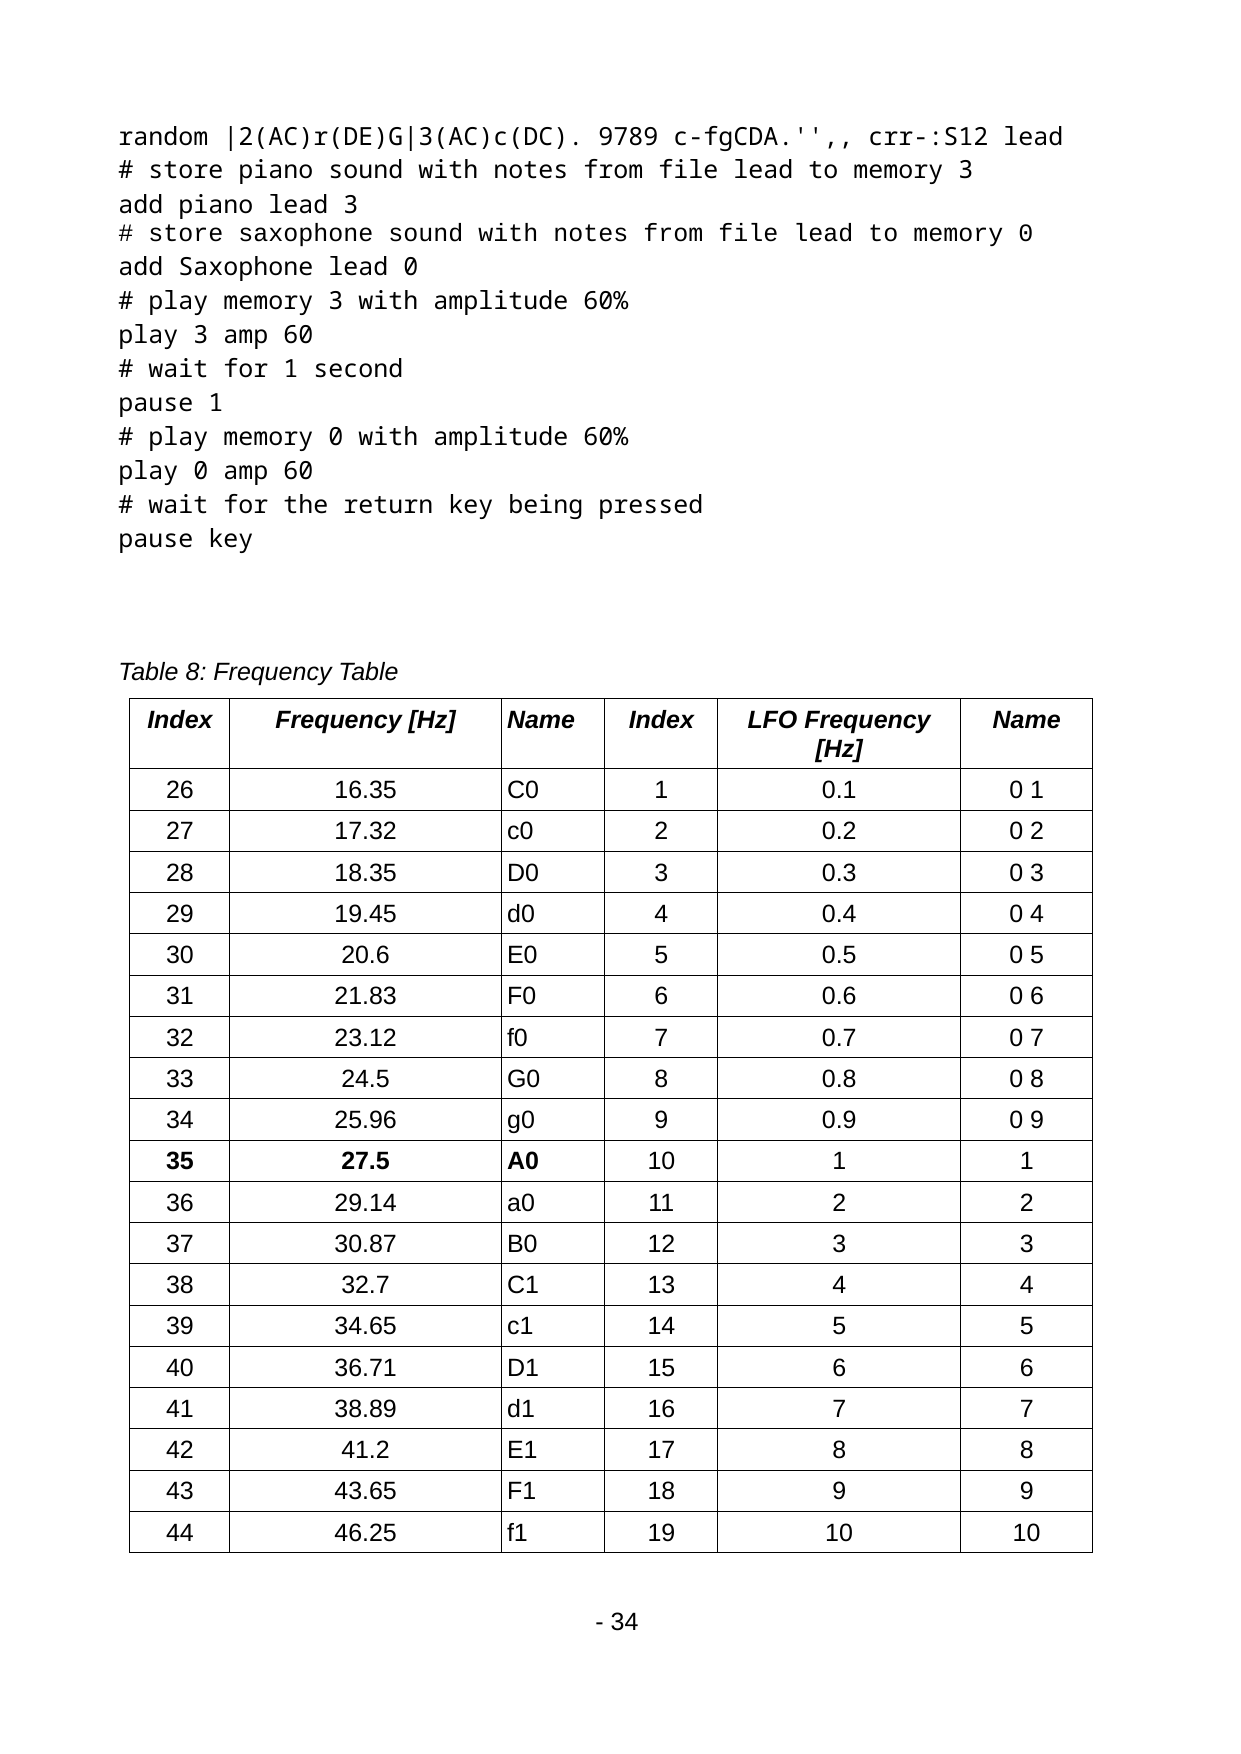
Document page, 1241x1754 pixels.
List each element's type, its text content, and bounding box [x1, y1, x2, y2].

table_cell 10 [961, 1512, 1092, 1552]
table_cell 0.6 [718, 976, 960, 1016]
table_cell 40 [130, 1347, 229, 1387]
table_cell 0.3 [718, 852, 960, 892]
table_cell 6 [961, 1347, 1092, 1387]
table_cell 3 [718, 1223, 960, 1263]
table_cell 0.1 [718, 769, 960, 809]
table_cell 39 [130, 1306, 229, 1346]
table_cell 41.2 [230, 1429, 501, 1469]
table_cell 8 [718, 1429, 960, 1469]
table_cell 19.45 [230, 893, 501, 933]
table_cell f1 [502, 1512, 604, 1552]
table_cell 34.65 [230, 1306, 501, 1346]
table_cell 7 [718, 1388, 960, 1428]
text play 0 amp 60 [118, 453, 1122, 487]
table_cell 2 [718, 1182, 960, 1222]
table_cell d0 [502, 893, 604, 933]
table_cell E0 [502, 934, 604, 974]
table_cell 0 5 [961, 934, 1092, 974]
table_cell 4 [961, 1264, 1092, 1304]
table_cell 28 [130, 852, 229, 892]
text play 3 amp 60 [118, 317, 1122, 351]
table_cell 33 [130, 1058, 229, 1098]
table_cell 46.25 [230, 1512, 501, 1552]
table_cell 26 [130, 769, 229, 809]
table_cell 2 [605, 811, 717, 851]
table_cell 5 [605, 934, 717, 974]
table_cell 24.5 [230, 1058, 501, 1098]
table_cell D1 [502, 1347, 604, 1387]
table_cell 9 [718, 1471, 960, 1511]
table_cell 0.4 [718, 893, 960, 933]
table_cell d1 [502, 1388, 604, 1428]
table_cell 31 [130, 976, 229, 1016]
table_cell 0 6 [961, 976, 1092, 1016]
table_cell 11 [605, 1182, 717, 1222]
table_cell 1 [961, 1141, 1092, 1181]
text random |2(AC)r(DE)G|3(AC)c(DC). 9789 c-fgCDA.'',, crr-:S12 lead [118, 118, 1122, 152]
table_cell F0 [502, 976, 604, 1016]
table_cell a0 [502, 1182, 604, 1222]
table_cell 18 [605, 1471, 717, 1511]
table_cell 37 [130, 1223, 229, 1263]
table_cell 17.32 [230, 811, 501, 851]
table_cell 0.7 [718, 1017, 960, 1057]
table_cell C0 [502, 769, 604, 809]
table_cell 15 [605, 1347, 717, 1387]
table_cell 7 [605, 1017, 717, 1057]
text # play memory 0 with amplitude 60% [118, 419, 1122, 453]
table_cell 20.6 [230, 934, 501, 974]
table_cell 5 [718, 1306, 960, 1346]
table_cell 27.5 [230, 1141, 501, 1181]
table_cell 29.14 [230, 1182, 501, 1222]
table_cell 0 9 [961, 1099, 1092, 1139]
table_cell 0.5 [718, 934, 960, 974]
table_cell G0 [502, 1058, 604, 1098]
table_cell 35 [130, 1141, 229, 1181]
table_cell c1 [502, 1306, 604, 1346]
table_cell 27 [130, 811, 229, 851]
table_cell 10 [718, 1512, 960, 1552]
table_cell 9 [605, 1099, 717, 1139]
table_cell 0 3 [961, 852, 1092, 892]
table_cell 29 [130, 893, 229, 933]
table_cell 38.89 [230, 1388, 501, 1428]
table_cell E1 [502, 1429, 604, 1469]
table_header Index [130, 699, 229, 768]
table_cell 0 1 [961, 769, 1092, 809]
table_cell 9 [961, 1471, 1092, 1511]
table_cell 3 [605, 852, 717, 892]
table_cell f0 [502, 1017, 604, 1057]
table_cell 17 [605, 1429, 717, 1469]
table_cell 4 [718, 1264, 960, 1304]
table_cell 0 8 [961, 1058, 1092, 1098]
table_cell 0.2 [718, 811, 960, 851]
table_cell 30 [130, 934, 229, 974]
table_cell 0.9 [718, 1099, 960, 1139]
table_header Name [961, 699, 1092, 768]
table_cell 19 [605, 1512, 717, 1552]
table_cell 8 [605, 1058, 717, 1098]
table_cell 0 2 [961, 811, 1092, 851]
table_cell 16.35 [230, 769, 501, 809]
table_cell B0 [502, 1223, 604, 1263]
text # store saxophone sound with notes from file lead to memory 0 [118, 220, 1122, 249]
text # wait for 1 second [118, 351, 1122, 385]
table_cell F1 [502, 1471, 604, 1511]
table_cell D0 [502, 852, 604, 892]
table_cell 32.7 [230, 1264, 501, 1304]
table_cell 21.83 [230, 976, 501, 1016]
text # store piano sound with notes from file lead to memory 3 [118, 152, 1122, 186]
table_cell 23.12 [230, 1017, 501, 1057]
table_cell 38 [130, 1264, 229, 1304]
table_cell 25.96 [230, 1099, 501, 1139]
table_cell 43.65 [230, 1471, 501, 1511]
table_cell g0 [502, 1099, 604, 1139]
table_cell 36.71 [230, 1347, 501, 1387]
table_header Frequency [Hz] [230, 699, 501, 768]
table_cell 4 [605, 893, 717, 933]
table_cell 12 [605, 1223, 717, 1263]
text Table 8: Frequency Table [118, 657, 1122, 686]
table_cell c0 [502, 811, 604, 851]
table_cell 10 [605, 1141, 717, 1181]
table_cell 2 [961, 1182, 1092, 1222]
table_cell 34 [130, 1099, 229, 1139]
table_header Name [502, 699, 604, 768]
table_cell 41 [130, 1388, 229, 1428]
table_cell 0 4 [961, 893, 1092, 933]
table_cell C1 [502, 1264, 604, 1304]
table_cell 42 [130, 1429, 229, 1469]
table_cell 43 [130, 1471, 229, 1511]
table_cell 44 [130, 1512, 229, 1552]
table_cell 7 [961, 1388, 1092, 1428]
text pause 1 [118, 385, 1122, 419]
table_cell A0 [502, 1141, 604, 1181]
table_header LFO Frequency [Hz] [718, 699, 960, 768]
text add piano lead 3 [118, 186, 1122, 220]
table_cell 30.87 [230, 1223, 501, 1263]
table_cell 32 [130, 1017, 229, 1057]
table_cell 13 [605, 1264, 717, 1304]
table_cell 3 [961, 1223, 1092, 1263]
table_cell 0 7 [961, 1017, 1092, 1057]
table_cell 18.35 [230, 852, 501, 892]
text pause key [118, 521, 1122, 555]
table_cell 0.8 [718, 1058, 960, 1098]
table_cell 6 [605, 976, 717, 1016]
table_cell 16 [605, 1388, 717, 1428]
text # play memory 3 with amplitude 60% [118, 283, 1122, 317]
table_cell 5 [961, 1306, 1092, 1346]
table_cell 1 [605, 769, 717, 809]
table_cell 1 [718, 1141, 960, 1181]
text add Saxophone lead 0 [118, 249, 1122, 283]
table_cell 6 [718, 1347, 960, 1387]
table_cell 8 [961, 1429, 1092, 1469]
table_cell 36 [130, 1182, 229, 1222]
table_cell 14 [605, 1306, 717, 1346]
text # wait for the return key being pressed [118, 487, 1122, 521]
table_header Index [605, 699, 717, 768]
